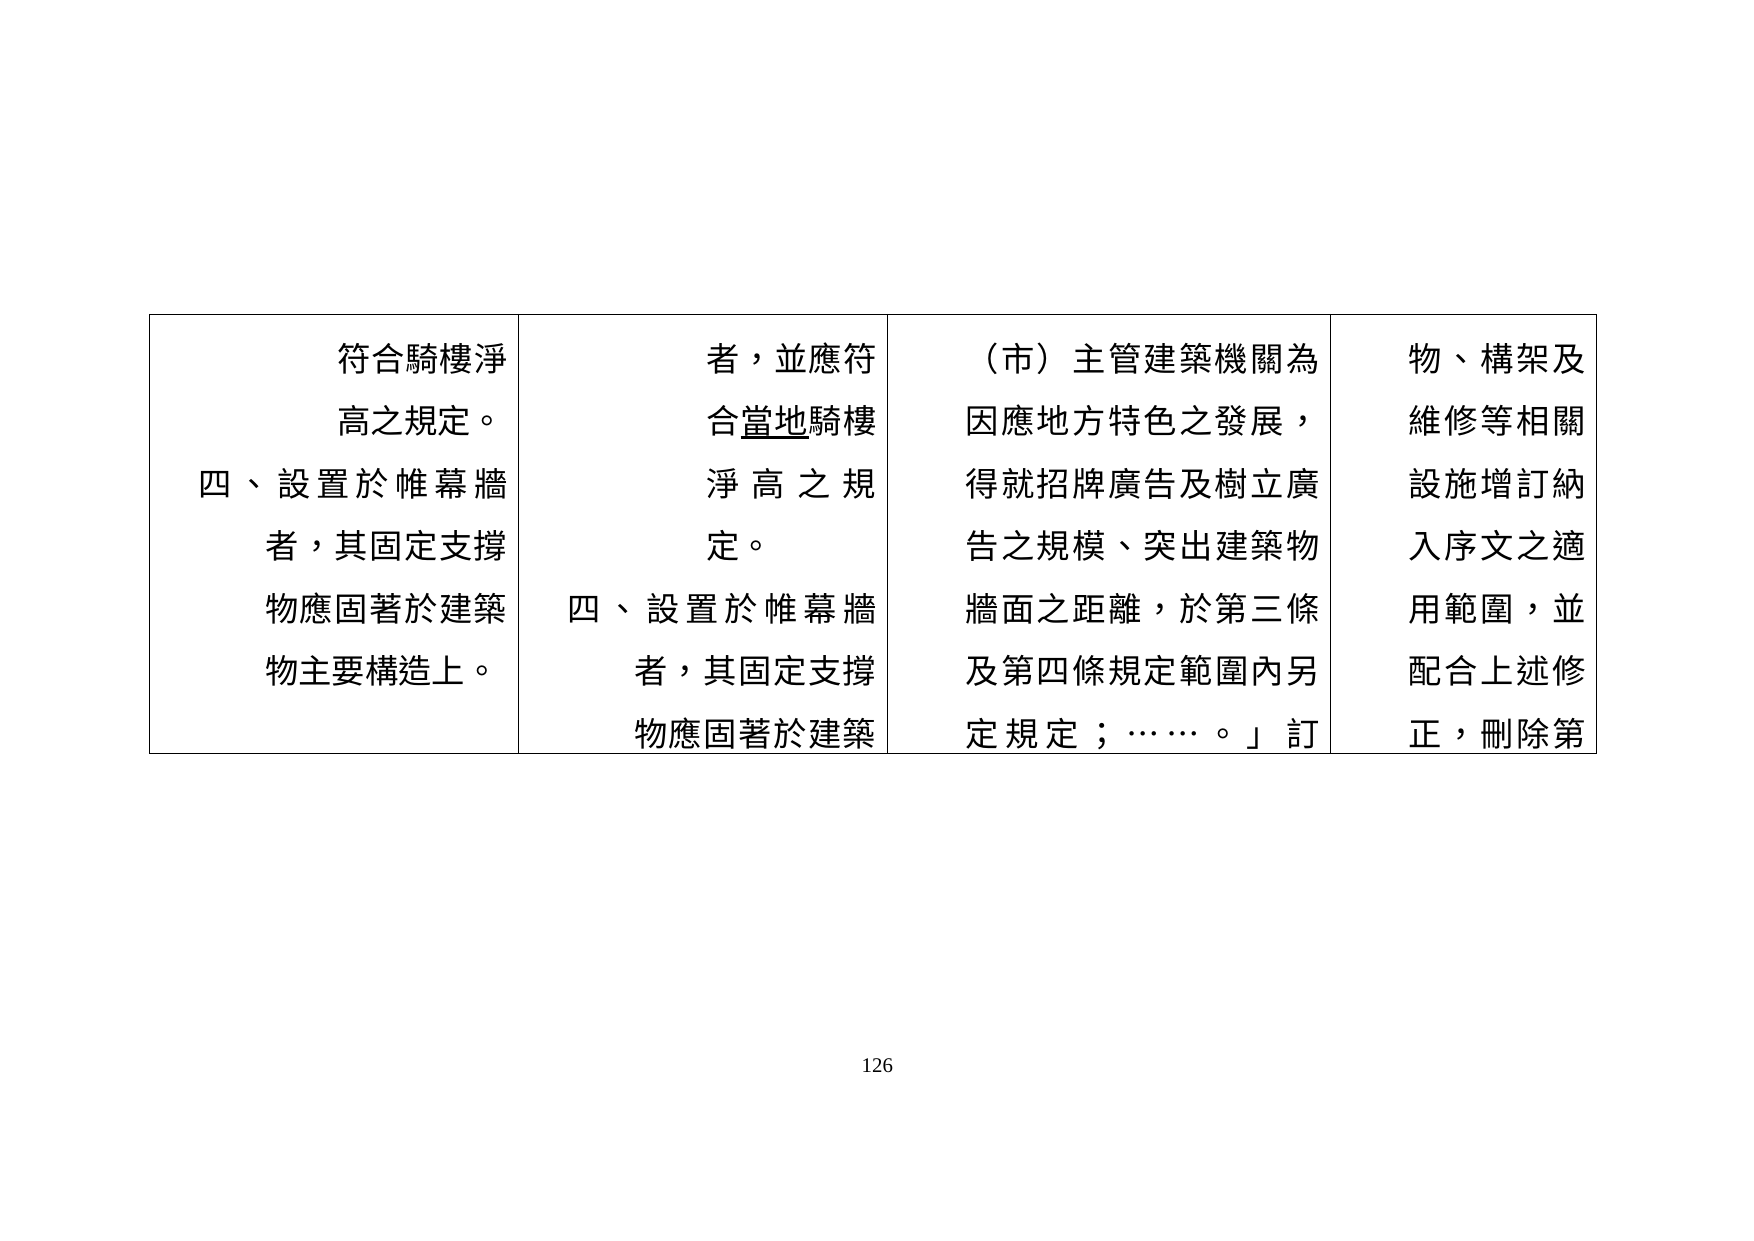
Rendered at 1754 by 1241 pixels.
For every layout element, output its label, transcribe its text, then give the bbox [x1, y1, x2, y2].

table_cell 符合騎樓淨高之規定。 四、設置於帷幕牆者，其固定支撐物應固著於建築物主要構造上。 [150, 315, 518, 752]
table_cell 物、構架及維修等相關設施增訂納入序文之適用範圍，並配合上述修正，刪除第 [1331, 315, 1596, 752]
table_cell （市）主管建築機關為因應地方特色之發展，得就招牌廣告及樹立廣告之規模、突出建築物牆面之距離，於第三條及第四條規定範圍內另定規定；……。」訂 [888, 315, 1330, 752]
table_cell 者，並應符合當地騎樓淨高之規定。 四、設置於帷幕牆者，其固定支撐物應固著於建築 [519, 315, 887, 752]
